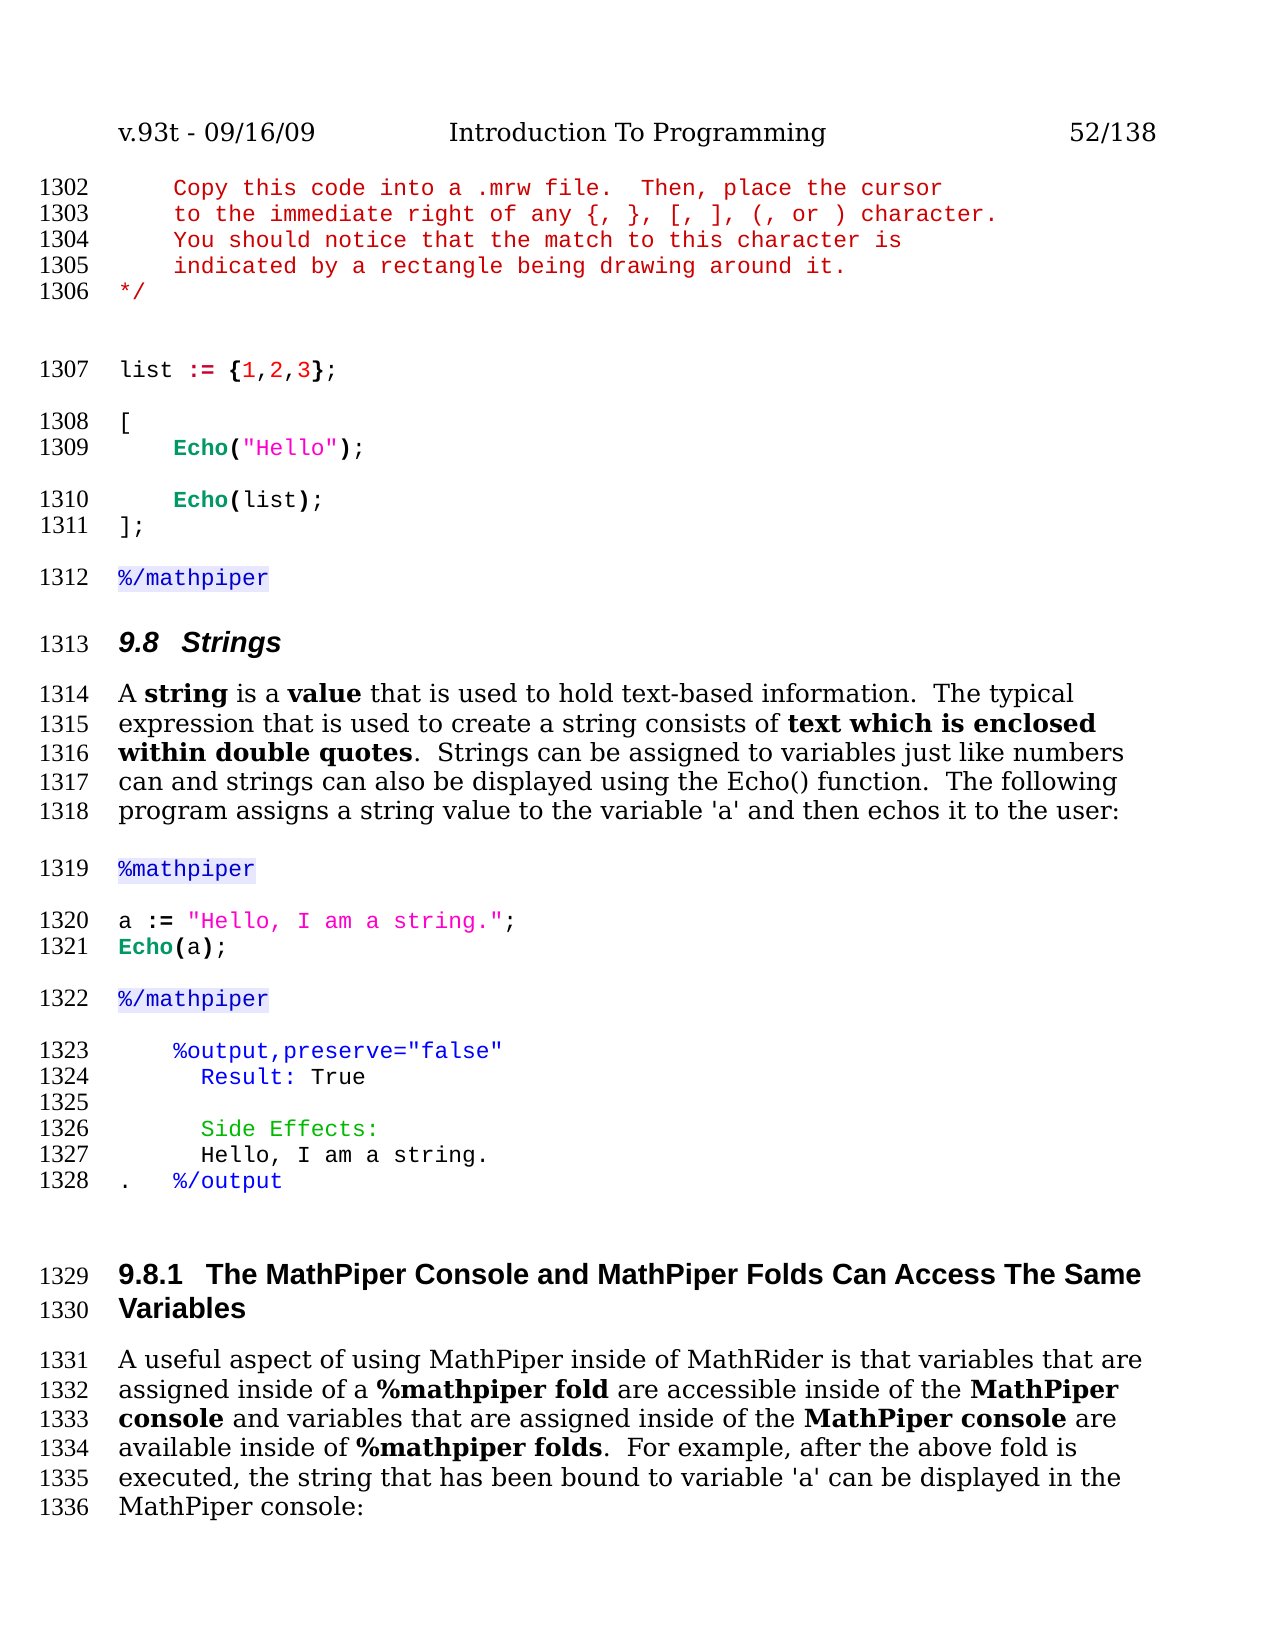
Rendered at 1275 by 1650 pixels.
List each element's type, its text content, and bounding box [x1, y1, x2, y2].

subtitle The MathPiper Console and MathPiper Folds Can Access The Same Variables [118, 1257, 1157, 1324]
text A string is a value that is used to hold text-based information. The typical expression that is used to create a string consists of text which is enclosed within double quotes. Strings can be assigned to variables just like numbers can and strings can also be displayed using the Echo() function. The following program assigns a string value to the variable 'a' and then echos it to the user: [118, 679, 1157, 826]
text Hello, I am a string. [118, 1143, 1157, 1169]
text Echo("Hello"); [118, 436, 1157, 462]
text %/mathpiper [118, 987, 1157, 1013]
text indicated by a rectangle being drawing around it. [118, 254, 1157, 281]
text Result: True [118, 1065, 1157, 1091]
text list := {1,2,3}; [118, 358, 1157, 384]
text . %/output [118, 1169, 1157, 1195]
text ]; [118, 514, 1157, 540]
text A useful aspect of using MathPiper inside of MathRider is that variables that are assigned inside of a %mathpiper fold are accessible inside of the MathPiper console and variables that are assigned inside of the MathPiper console are available inside of %mathpiper folds. For example, after the above fold is executed, the string that has been bound to variable 'a' can be displayed in the MathPiper console: [118, 1345, 1157, 1521]
subtitle Strings [118, 625, 1157, 658]
text [ [118, 410, 1157, 436]
text to the immediate right of any {, }, [, ], (, or ) character. [118, 203, 1157, 229]
text Side Effects: [118, 1117, 1157, 1143]
text Echo(a); [118, 936, 1157, 961]
text %mathpiper [118, 858, 1157, 884]
text */ [118, 281, 1157, 306]
text %output,preserve="false" [118, 1039, 1157, 1065]
text Echo(list); [118, 488, 1157, 514]
text %/mathpiper [118, 566, 1157, 592]
text You should notice that the match to this character is [118, 229, 1157, 254]
text a := "Hello, I am a string."; [118, 909, 1157, 936]
text Copy this code into a .mrw file. Then, place the cursor [118, 177, 1157, 203]
